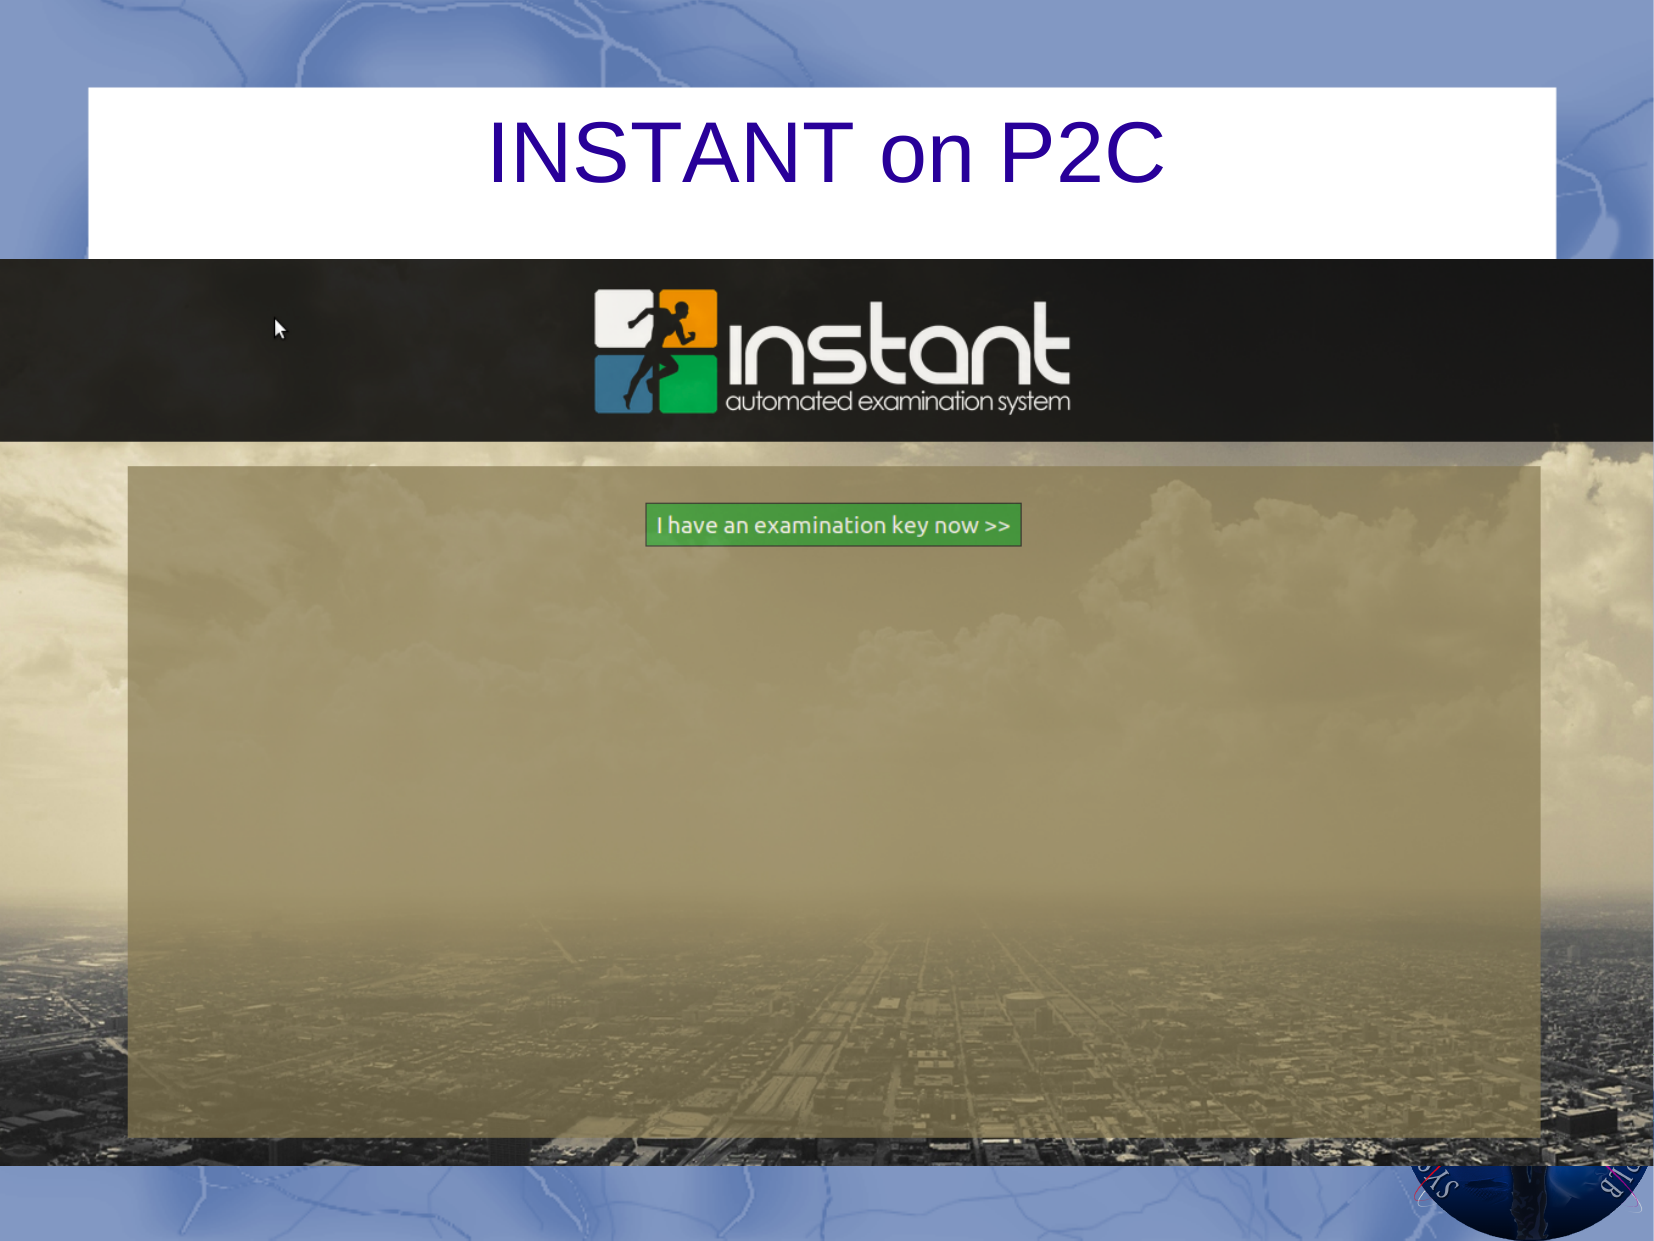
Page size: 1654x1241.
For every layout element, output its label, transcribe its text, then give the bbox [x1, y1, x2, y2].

title INSTANT on P2C [82, 49, 1571, 257]
picture [0, 0, 1654, 1241]
